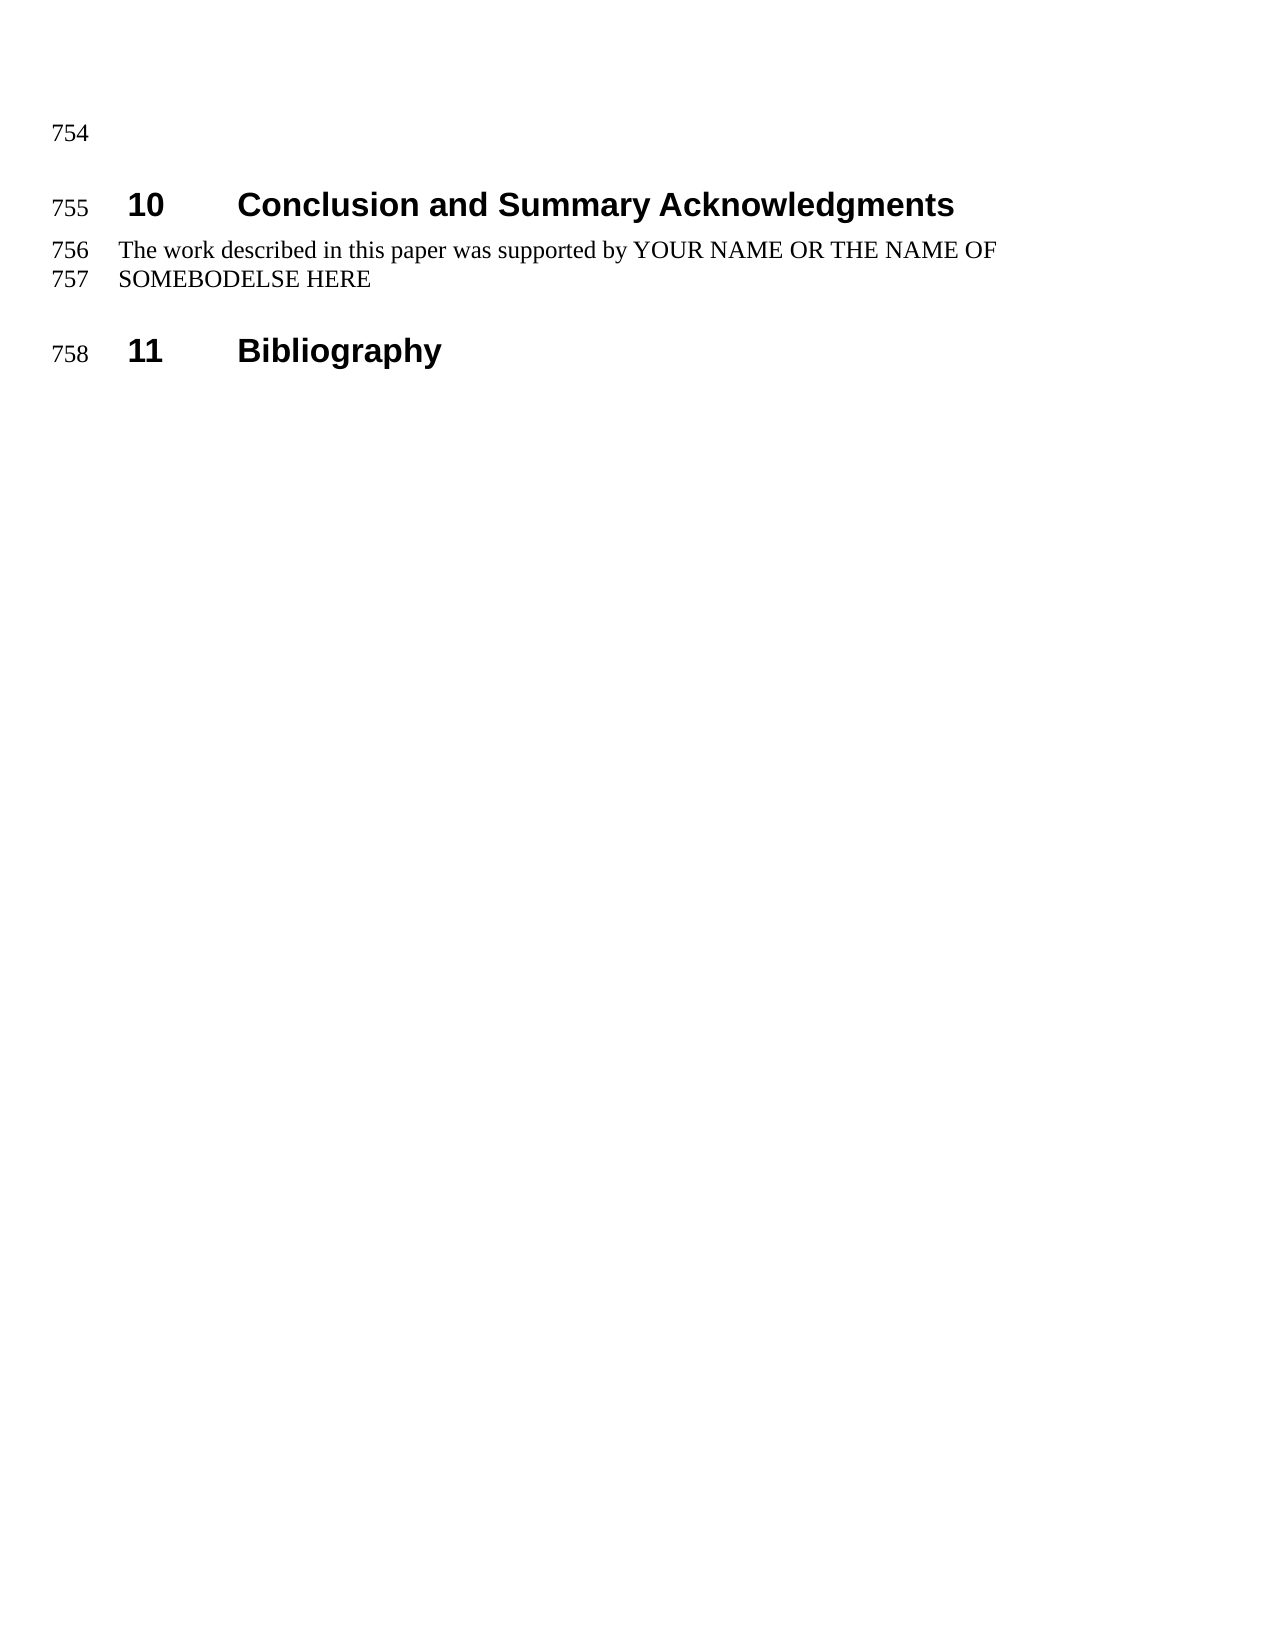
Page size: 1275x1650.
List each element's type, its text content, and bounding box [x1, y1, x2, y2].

subtitle Bibliography [118, 331, 1157, 369]
subtitle Conclusion and Summary Acknowledgments [118, 184, 1157, 223]
text The work described in this paper was supported by YOUR NAME OR THE NAME OF SOMEBODELSE HERE [118, 236, 1157, 293]
